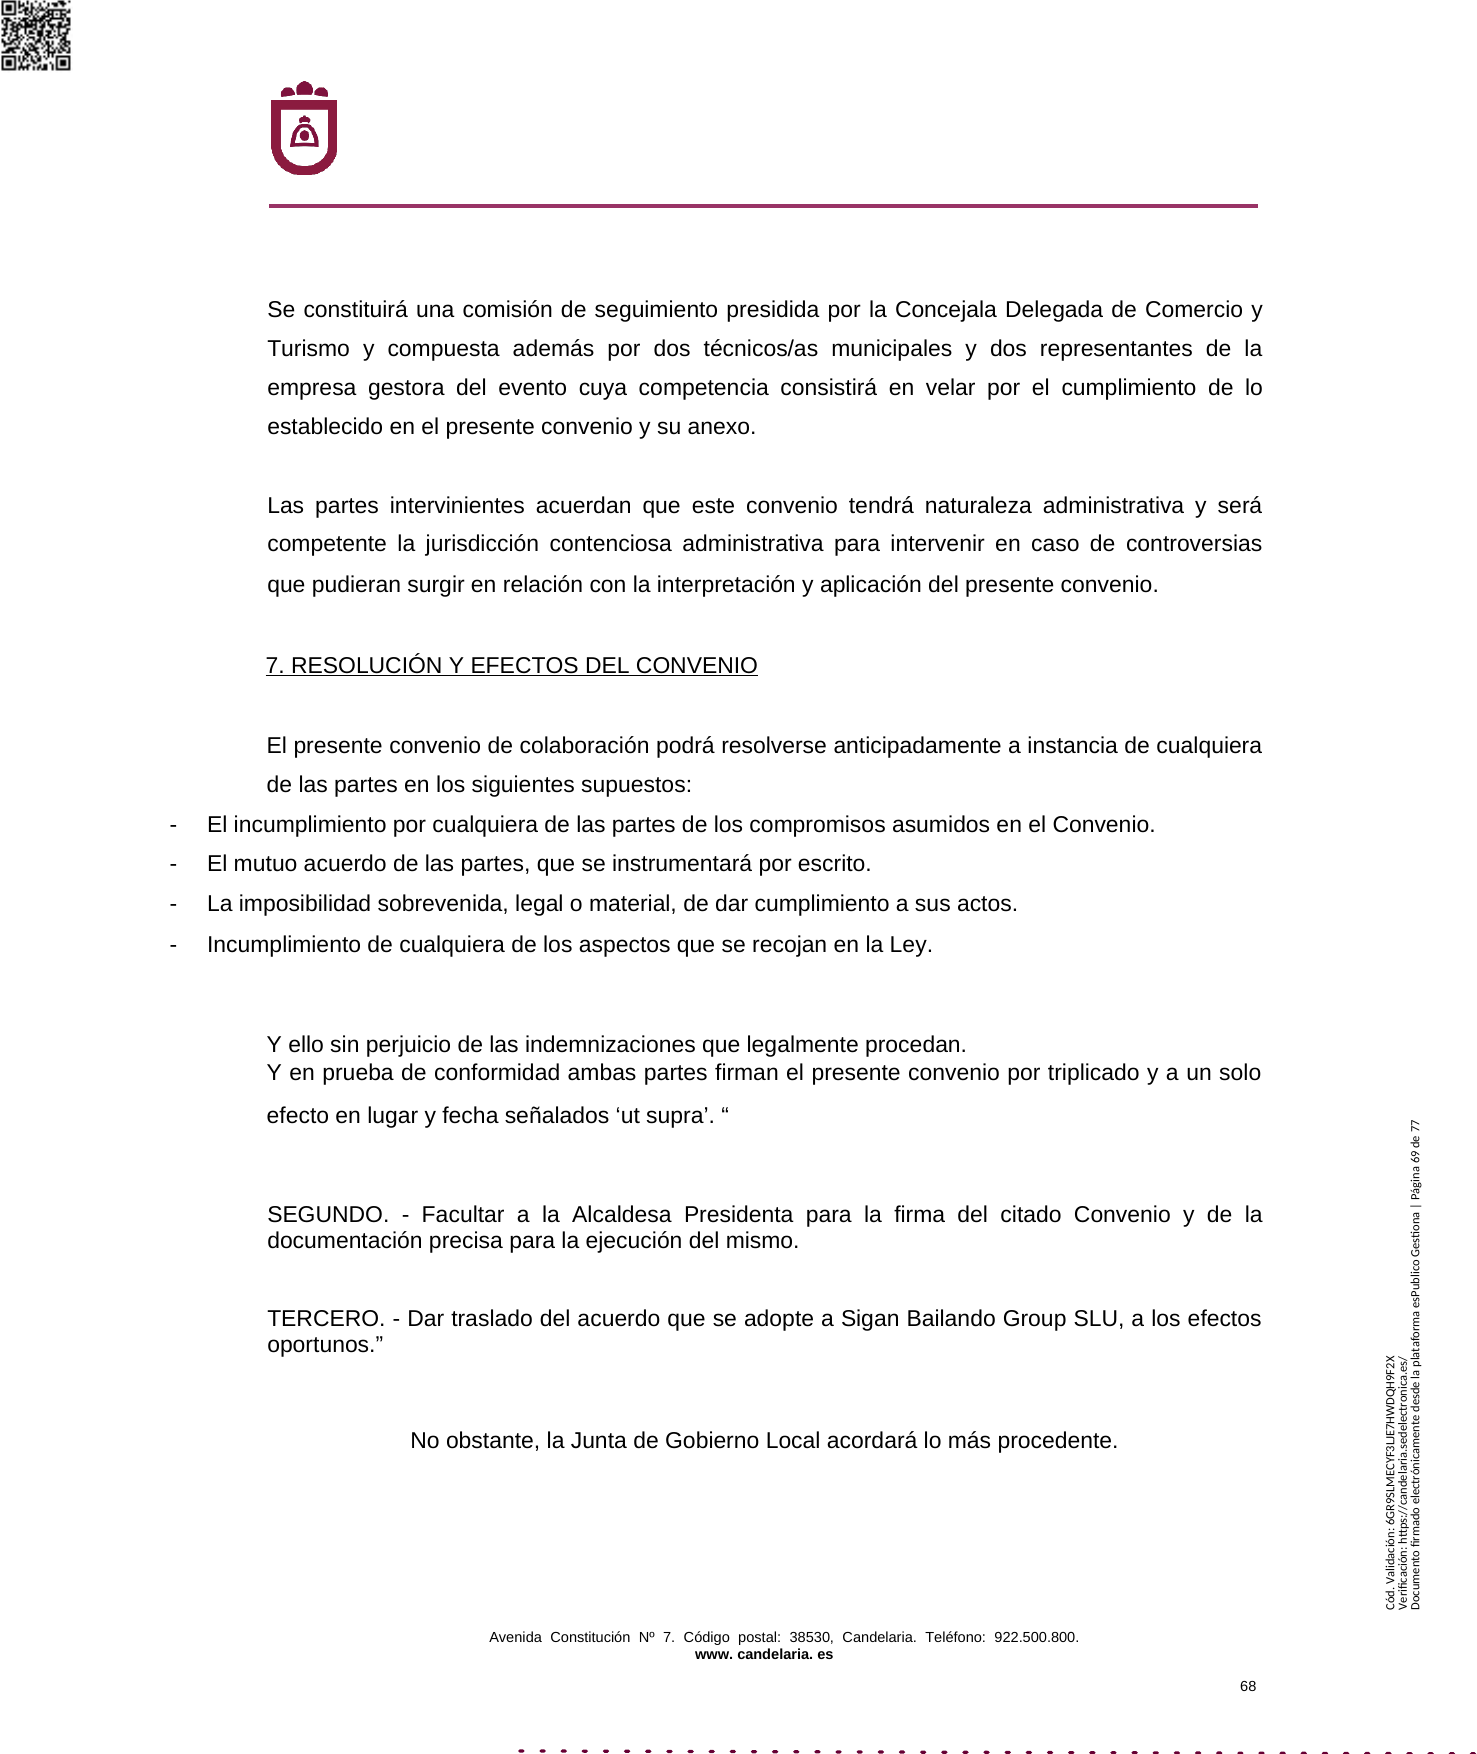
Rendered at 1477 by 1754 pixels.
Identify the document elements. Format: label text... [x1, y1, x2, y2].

text TERCERO. - Dar traslado del acuerdo que se adopte a Sigan Bailando Group SLU, a los efectos oportunos.” [267, 1304, 1263, 1358]
subtitle 7. RESOLUCIÓN Y EFECTOS DEL CONVENIO [265, 652, 1269, 678]
list Incumplimiento de cualquiera de los aspectos que se recojan en la Ley. [169, 931, 1263, 957]
list La imposibilidad sobrevenida, legal o material, de dar cumplimiento a sus actos. [169, 890, 1263, 917]
text SEGUNDO. - Facultar a la Alcaldesa Presidenta para la firma del citado Convenio y de la documentación precisa para la ejecución del mismo. [267, 1201, 1263, 1254]
text No obstante, la Junta de Gobierno Local acordará lo más procedente. [207, 1426, 1269, 1455]
list El mutuo acuerdo de las partes, que se instrumentará por escrito. [169, 850, 1263, 876]
text El presente convenio de colaboración podrá resolverse anticipadamente a instancia de cualquiera de las partes en los siguientes supuestos: [266, 732, 1263, 797]
text Las partes intervinientes acuerdan que este convenio tendrá naturaleza administrativa y será competente la jurisdicción contenciosa administrativa para intervenir en caso de controversias que pudieran surgir en relación con la interpretación y aplicación del presente convenio. [267, 492, 1263, 598]
list El incumplimiento por cualquiera de las partes de los compromisos asumidos en el Convenio. [169, 811, 1263, 837]
text Y ello sin perjuicio de las indemnizaciones que legalmente procedan. [266, 1031, 1263, 1058]
text Y en prueba de conformidad ambas partes firman el presente convenio por triplicado y a un solo efecto en lugar y fecha señalados ‘ut supra’. “ [266, 1059, 1263, 1128]
text Se constituirá una comisión de seguimiento presidida por la Concejala Delegada de Comercio y Turismo y compuesta además por dos técnicos/as municipales y dos representantes de la empresa gestora del evento cuya competencia consistirá en velar por el cumplimiento de lo establecido en el presente convenio y su anexo. [267, 296, 1263, 439]
